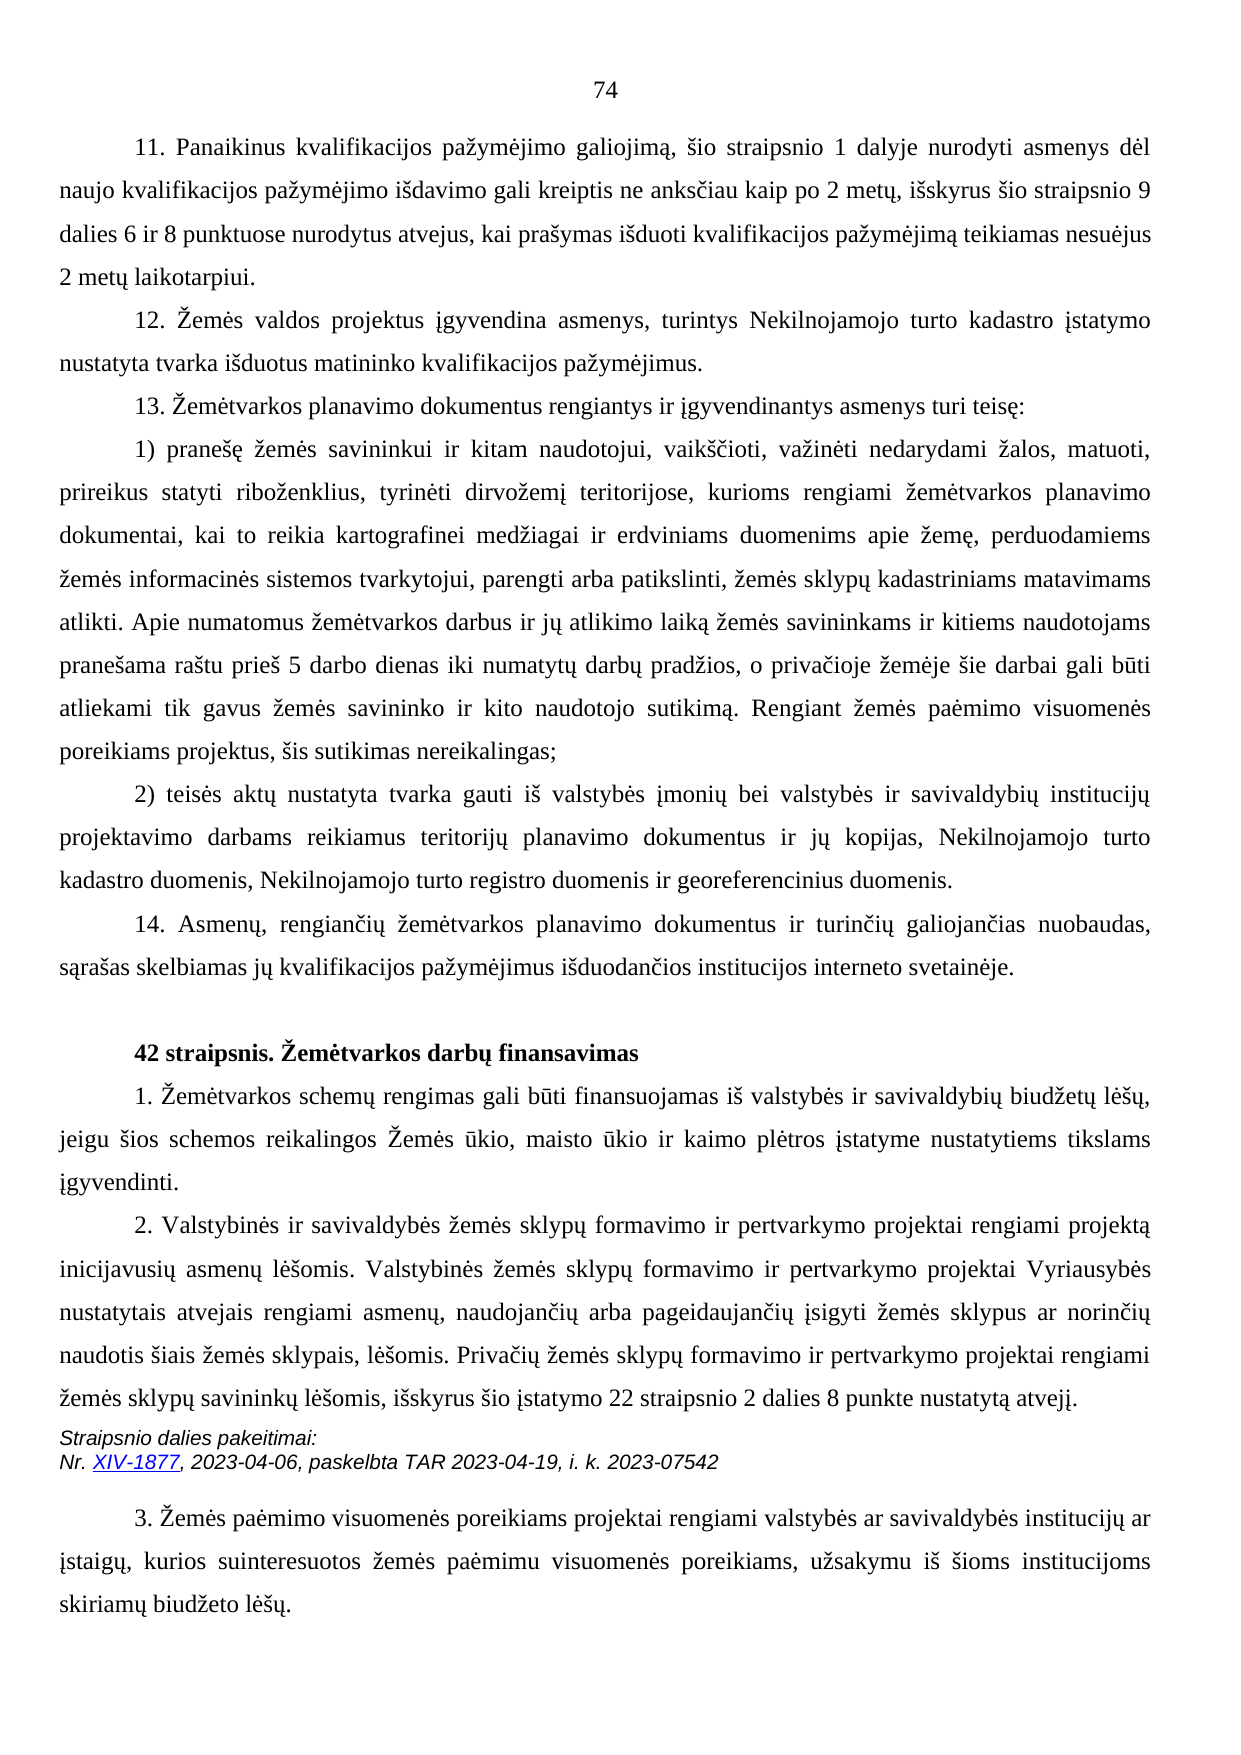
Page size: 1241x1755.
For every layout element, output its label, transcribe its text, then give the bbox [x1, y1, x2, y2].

text 1) pranešę žemės savininkui ir kitam naudotojui, vaikščioti, važinėti nedarydami žalos, matuoti, prireikus statyti riboženklius, tyrinėti dirvožemį teritorijose, kurioms rengiami žemėtvarkos planavimo dokumentai, kai to reikia kartografinei medžiagai ir erdviniams duomenims apie žemę, perduodamiems žemės informacinės sistemos tvarkytojui, parengti arba patikslinti, žemės sklypų kadastriniams matavimams atlikti. Apie numatomus žemėtvarkos darbus ir jų atlikimo laiką žemės savininkams ir kitiems naudotojams pranešama raštu prieš 5 darbo dienas iki numatytų darbų pradžios, o privačioje žemėje šie darbai gali būti atliekami tik gavus žemės savininko ir kito naudotojo sutikimą. Rengiant žemės paėmimo visuomenės poreikiams projektus, šis sutikimas nereikalingas; [59, 434, 1152, 765]
text 12. Žemės valdos projektus įgyvendina asmenys, turintys Nekilnojamojo turto kadastro įstatymo nustatyta tvarka išduotus matininko kvalifikacijos pažymėjimus. [59, 305, 1152, 377]
text 2. Valstybinės ir savivaldybės žemės sklypų formavimo ir pertvarkymo projektai rengiami projektą inicijavusių asmenų lėšomis. Valstybinės žemės sklypų formavimo ir pertvarkymo projektai Vyriausybės nustatytais atvejais rengiami asmenų, naudojančių arba pageidaujančių įsigyti žemės sklypus ar norinčių naudotis šiais žemės sklypais, lėšomis. Privačių žemės sklypų formavimo ir pertvarkymo projektai rengiami žemės sklypų savininkų lėšomis, išskyrus šio įstatymo 22 straipsnio 2 dalies 8 punkte nustatytą atvejį. [59, 1211, 1152, 1412]
text Nr. XIV-1877, 2023-04-06, paskelbta TAR 2023-04-19, i. k. 2023-07542 [59, 1450, 1152, 1474]
text 1. Žemėtvarkos schemų rengimas gali būti finansuojamas iš valstybės ir savivaldybių biudžetų lėšų, jeigu šios schemos reikalingos Žemės ūkio, maisto ūkio ir kaimo plėtros įstatyme nustatytiems tikslams įgyvendinti. [59, 1081, 1152, 1196]
text 14. Asmenų, rengiančių žemėtvarkos planavimo dokumentus ir turinčių galiojančias nuobaudas, sąrašas skelbiamas jų kvalifikacijos pažymėjimus išduodančios institucijos interneto svetainėje. [59, 909, 1152, 981]
text 3. Žemės paėmimo visuomenės poreikiams projektai rengiami valstybės ar savivaldybės institucijų ar įstaigų, kurios suinteresuotos žemės paėmimu visuomenės poreikiams, užsakymu iš šioms institucijoms skiriamų biudžeto lėšų. [59, 1503, 1152, 1618]
text 2) teisės aktų nustatyta tvarka gauti iš valstybės įmonių bei valstybės ir savivaldybių institucijų projektavimo darbams reikiamus teritorijų planavimo dokumentus ir jų kopijas, Nekilnojamojo turto kadastro duomenis, Nekilnojamojo turto registro duomenis ir georeferencinius duomenis. [59, 779, 1152, 894]
text 11. Panaikinus kvalifikacijos pažymėjimo galiojimą, šio straipsnio 1 dalyje nurodyti asmenys dėl naujo kvalifikacijos pažymėjimo išdavimo gali kreiptis ne anksčiau kaip po 2 metų, išskyrus šio straipsnio 9 dalies 6 ir 8 punktuose nurodytus atvejus, kai prašymas išduoti kvalifikacijos pažymėjimą teikiamas nesuėjus 2 metų laikotarpiui. [59, 132, 1152, 291]
text Straipsnio dalies pakeitimai: [59, 1426, 1152, 1450]
text 42 straipsnis. Žemėtvarkos darbų finansavimas [59, 1038, 1152, 1067]
text 13. Žemėtvarkos planavimo dokumentus rengiantys ir įgyvendinantys asmenys turi teisę: [59, 391, 1152, 420]
